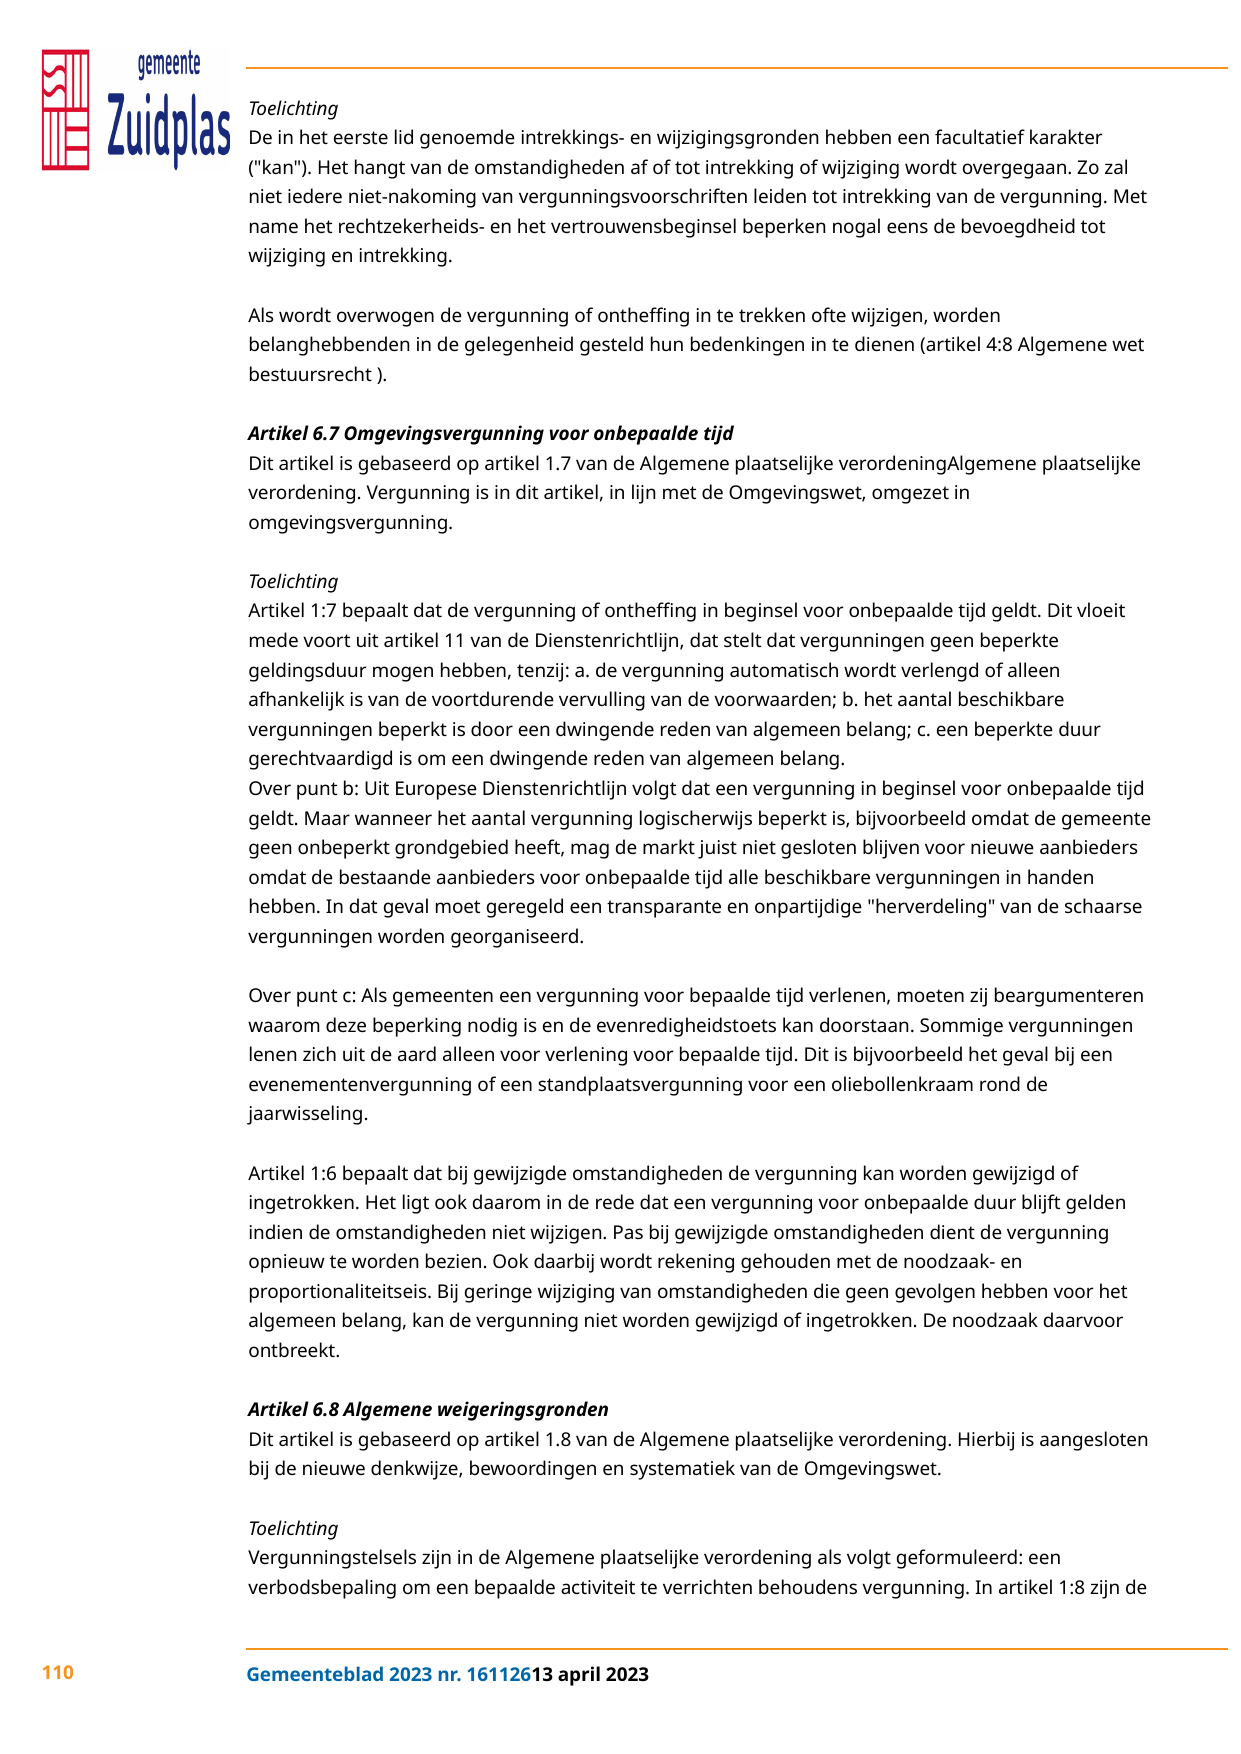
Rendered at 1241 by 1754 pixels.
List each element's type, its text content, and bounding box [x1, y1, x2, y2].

text De in het eerste lid genoemde intrekkings- en wijzigingsgronden hebben een facultatief karakter ("kan"). Het hangt van de omstandigheden af of tot intrekking of wijziging wordt overgegaan. Zo zal niet iedere niet-nakoming van vergunningsvoorschriften leiden tot intrekking van de vergunning. Met name het rechtzekerheids- en het vertrouwensbeginsel beperken nogal eens de bevoegdheid tot wijziging en intrekking. [248, 124, 1152, 268]
text Artikel 6.8 Algemene weigeringsgronden [248, 1396, 1152, 1422]
text Als wordt overwogen de vergunning of ontheffing in te trekken ofte wijzigen, worden belanghebbenden in de gelegenheid gesteld hun bedenkingen in te dienen (artikel 4:8 Algemene wet bestuursrecht ). [248, 302, 1152, 387]
text Dit artikel is gebaseerd op artikel 1.7 van de Algemene plaatselijke verordeningAlgemene plaatselijke verordening. Vergunning is in dit artikel, in lijn met de Omgevingswet, omgezet in omgevingsvergunning. [248, 450, 1152, 535]
text Vergunningstelsels zijn in de Algemene plaatselijke verordening als volgt geformuleerd: een verbodsbepaling om een bepaalde activiteit te verrichten behoudens vergunning. In artikel 1:8 zijn de [248, 1544, 1152, 1600]
text Artikel 1:6 bepaalt dat bij gewijzigde omstandigheden de vergunning kan worden gewijzigd of ingetrokken. Het ligt ook daarom in de rede dat een vergunning voor onbepaalde duur blijft gelden indien de omstandigheden niet wijzigen. Pas bij gewijzigde omstandigheden dient de vergunning opnieuw te worden bezien. Ook daarbij wordt rekening gehouden met de noodzaak- en proportionaliteitseis. Bij geringe wijziging van omstandigheden die geen gevolgen hebben voor het algemeen belang, kan de vergunning niet worden gewijzigd of ingetrokken. De noodzaak daarvoor ontbreekt. [248, 1160, 1152, 1363]
text Over punt c: Als gemeenten een vergunning voor bepaalde tijd verlenen, moeten zij beargumenteren waarom deze beperking nodig is en de evenredigheidstoets kan doorstaan. Sommige vergunningen lenen zich uit de aard alleen voor verlening voor bepaalde tijd. Dit is bijvoorbeeld het geval bij een evenementenvergunning of een standplaatsvergunning voor een oliebollenkraam rond de jaarwisseling. [248, 982, 1152, 1126]
text Over punt b: Uit Europese Dienstenrichtlijn volgt dat een vergunning in beginsel voor onbepaalde tijd geldt. Maar wanneer het aantal vergunning logischerwijs beperkt is, bijvoorbeeld omdat de gemeente geen onbeperkt grondgebied heeft, mag de markt juist niet gesloten blijven voor nieuwe aanbieders omdat de bestaande aanbieders voor onbepaalde tijd alle beschikbare vergunningen in handen hebben. In dat geval moet geregeld een transparante en onpartijdige "herverdeling" van de schaarse vergunningen worden georganiseerd. [248, 775, 1152, 949]
text Dit artikel is gebaseerd op artikel 1.8 van de Algemene plaatselijke verordening. Hierbij is aangesloten bij de nieuwe denkwijze, bewoordingen en systematiek van de Omgevingswet. [248, 1426, 1152, 1481]
text Toelichting [248, 568, 1152, 594]
text Toelichting [248, 1515, 1152, 1541]
text Toelichting [248, 95, 1152, 121]
text Artikel 6.7 Omgevingsvergunning voor onbepaalde tijd [248, 420, 1152, 446]
text Artikel 1:7 bepaalt dat de vergunning of ontheffing in beginsel voor onbepaalde tijd geldt. Dit vloeit mede voort uit artikel 11 van de Dienstenrichtlijn, dat stelt dat vergunningen geen beperkte geldingsduur mogen hebben, tenzij: a. de vergunning automatisch wordt verlengd of alleen afhankelijk is van de voortdurende vervulling van de voorwaarden; b. het aantal beschikbare vergunningen beperkt is door een dwingende reden van algemeen belang; c. een beperkte duur gerechtvaardigd is om een dwingende reden van algemeen belang. [248, 598, 1152, 771]
picture [41, 47, 231, 172]
